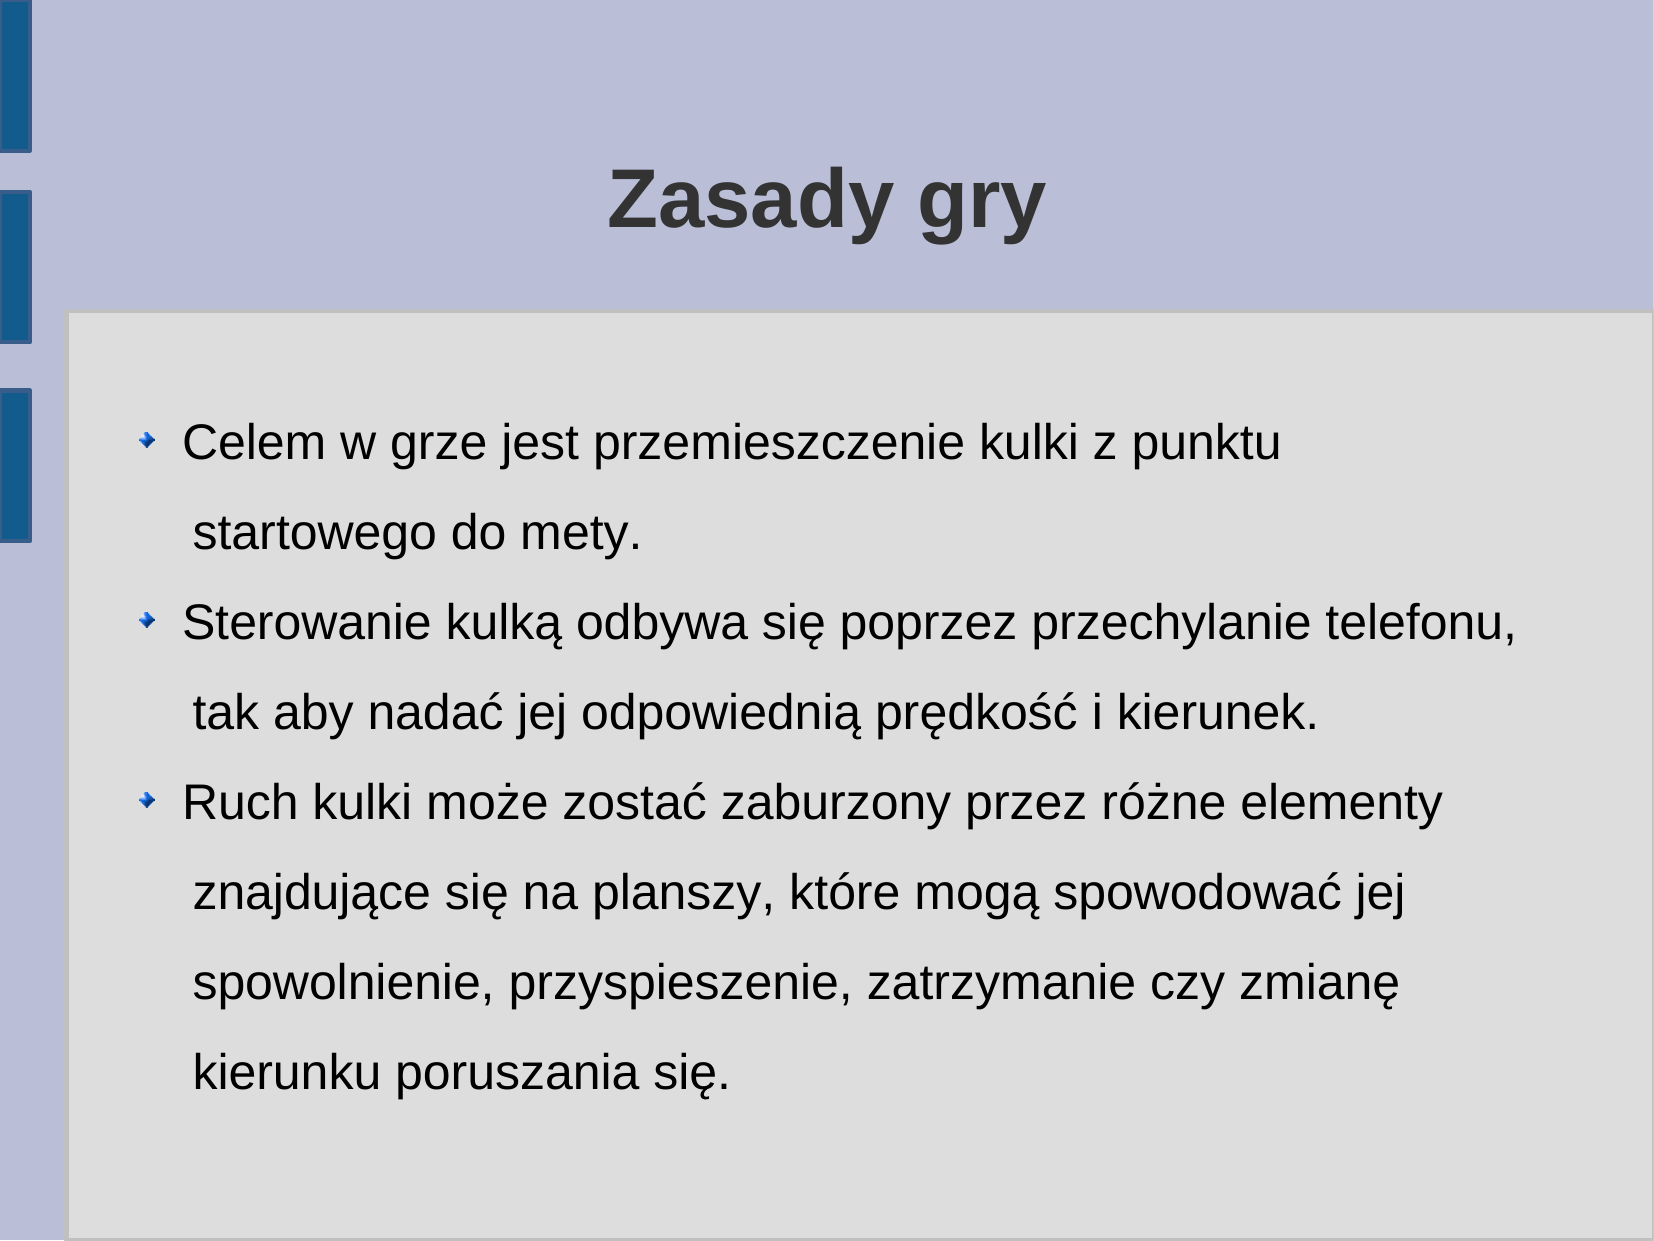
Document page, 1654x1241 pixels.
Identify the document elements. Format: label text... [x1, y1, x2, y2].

title Zasady gry [121, 91, 1534, 259]
list Celem w grze jest przemieszczenie kulki z punktu startowego do mety. Sterowanie kulką odbywa się poprzez przechylanie telefonu, tak aby nadać jej odpowiednią prędkość i kierunek. Ruch kulki może zostać zaburzony przez różne elementy znajdujące się na planszy, które mogą spowodować jej spowolnienie, przyspieszenie, zatrzymanie czy zmianę kierunku poruszania się. [121, 259, 1534, 1170]
